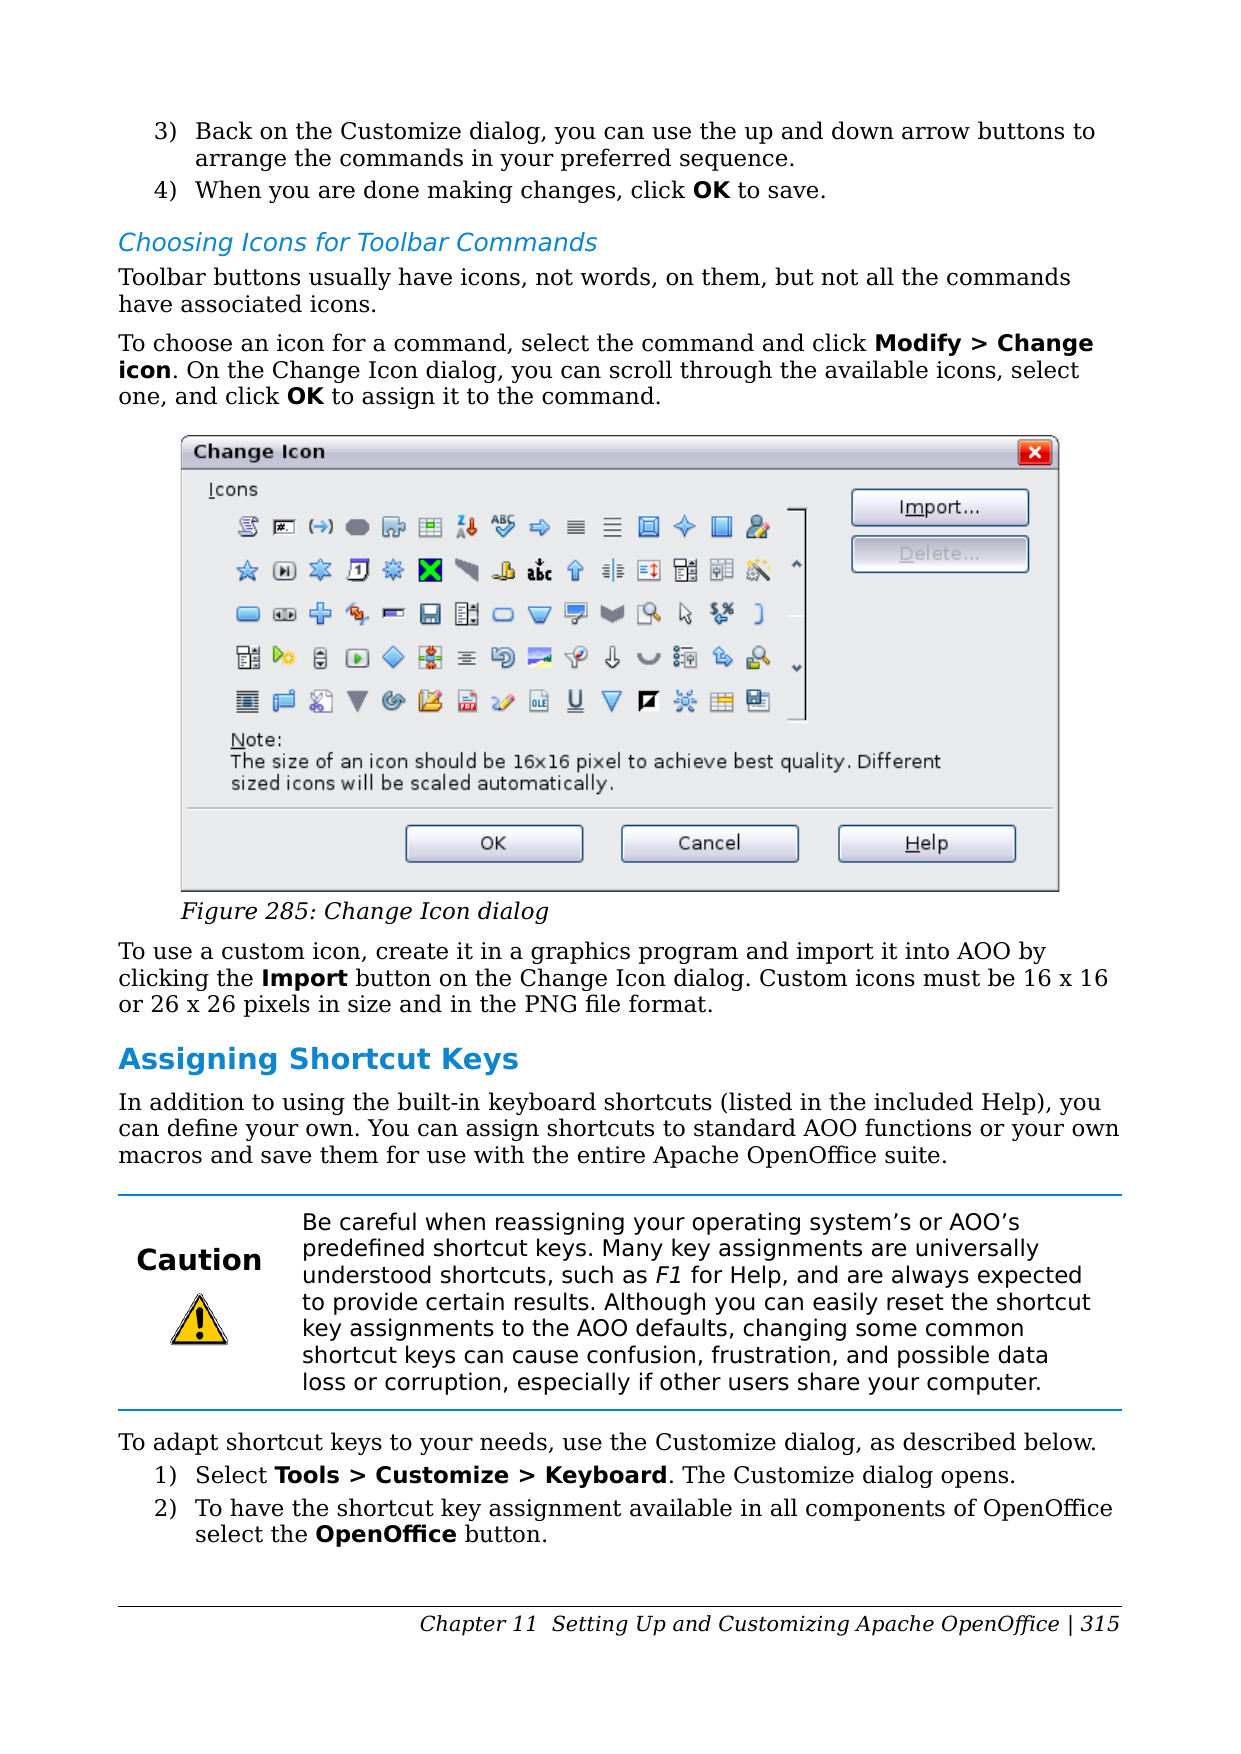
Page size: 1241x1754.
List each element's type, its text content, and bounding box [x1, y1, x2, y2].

text Toolbar buttons usually have icons, not words, on them, but not all the commands have associated icons. [118, 264, 1122, 318]
text In addition to using the built-in keyboard shortcuts (listed in the included Help), you can define your own. You can assign shortcuts to standard AOO functions or your own macros and save them for use with the entire Apache OpenOffice suite. [118, 1089, 1122, 1169]
table_header Be careful when reassigning your operating system’s or AOO’s predefined shortcut keys. Many key assignments are universally understood shortcuts, such as F1 for Help, and are always expected to provide certain results. Although you can easily reset the shortcut key assignments to the AOO defaults, changing some common shortcut keys can cause confusion, frustration, and possible data loss or corruption, especially if other users share your computer. [280, 1196, 1122, 1408]
subtitle Assigning Shortcut Keys [118, 1042, 1122, 1076]
picture [180, 435, 1060, 892]
text To choose an icon for a command, select the command and click Modify > Change icon. On the Change Icon dialog, you can scroll through the available icons, select one, and click OK to assign it to the command. [118, 330, 1122, 410]
list Select Tools > Customize > Keyboard. The Customize dialog opens. [177, 1462, 1122, 1489]
list When you are done making changes, click OK to save. [177, 178, 1122, 204]
list To have the shortcut key assignment available in all components of OpenOffice select the OpenOffice button. [177, 1495, 1122, 1548]
picture [167, 1289, 232, 1349]
table_header Caution [118, 1196, 280, 1408]
subtitle Choosing Icons for Toolbar Commands [118, 229, 1122, 258]
list To adapt shortcut keys to your needs, use the Customize dialog, as described below. [118, 1429, 1122, 1456]
text Figure 285: Change Icon dialog [181, 898, 1059, 925]
list Back on the Customize dialog, you can use the up and down arrow buttons to arrange the commands in your preferred sequence. [177, 118, 1122, 171]
text To use a custom icon, create it in a graphics program and import it into AOO by clicking the Import button on the Change Icon dialog. Custom icons must be 16 x 16 or 26 x 26 pixels in size and in the PNG file format. [118, 938, 1122, 1018]
